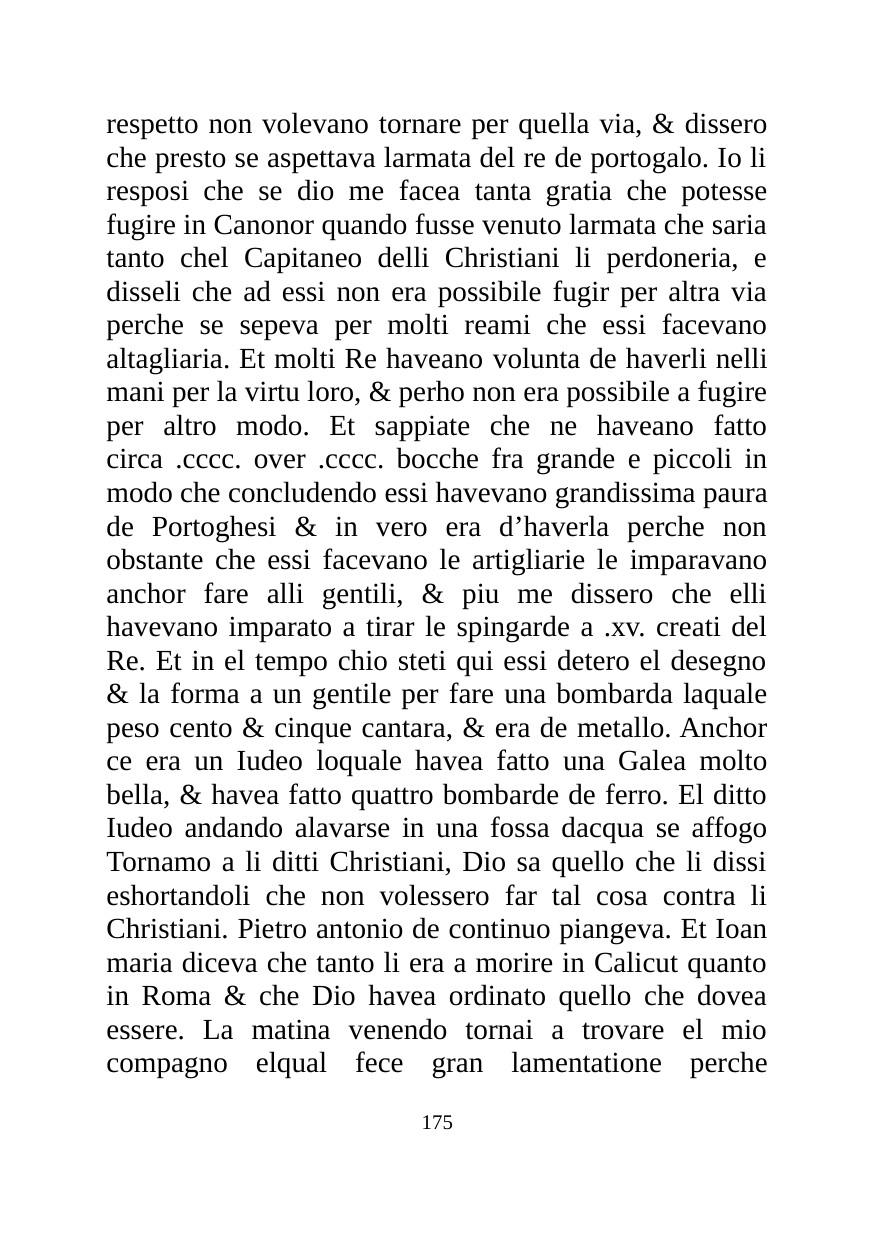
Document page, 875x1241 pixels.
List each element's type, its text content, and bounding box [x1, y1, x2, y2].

text respetto non volevano tornare per quella via, & dissero che presto se aspettava larmata del re de portogalo. Io li resposi che se dio me facea tanta gratia che potesse fugire in Canonor quando fusse venuto larmata che saria tanto chel Capitaneo delli Christiani li perdoneria, e disseli che ad essi non era possibile fugir per altra via perche se sepeva per molti reami che essi facevano altagliaria. Et molti Re haveano volunta de haverli nelli mani per la virtu loro, & perho non era possibile a fugire per altro modo. Et sappiate che ne haveano fatto circa .cccc. over .cccc. bocche fra grande e piccoli in modo che concludendo essi havevano grandissima paura de Portoghesi & in vero era d’haverla perche non obstante che essi facevano le artigliarie le imparavano anchor fare alli gentili, & piu me dissero che elli havevano imparato a tirar le spingarde a .xv. creati del Re. Et in el tempo chio steti qui essi detero el desegno & la forma a un gentile per fare una bombarda laquale peso cento & cinque cantara, & era de metallo. Anchor ce era un Iudeo loquale havea fatto una Galea molto bella, & havea fatto quattro bombarde de ferro. El ditto Iudeo andando alavarse in una fossa dacqua se affogo Tornamo a li ditti Christiani, Dio sa quello che li dissi eshortandoli che non volessero far tal cosa contra li Christiani. Pietro antonio de continuo piangeva. Et Ioan maria diceva che tanto li era a morire in Calicut quanto in Roma & che Dio havea ordinato quello che dovea essere. La matina venendo tornai a trovare el mio compagno elqual fece gran lamentatione perche [106, 106, 768, 1079]
